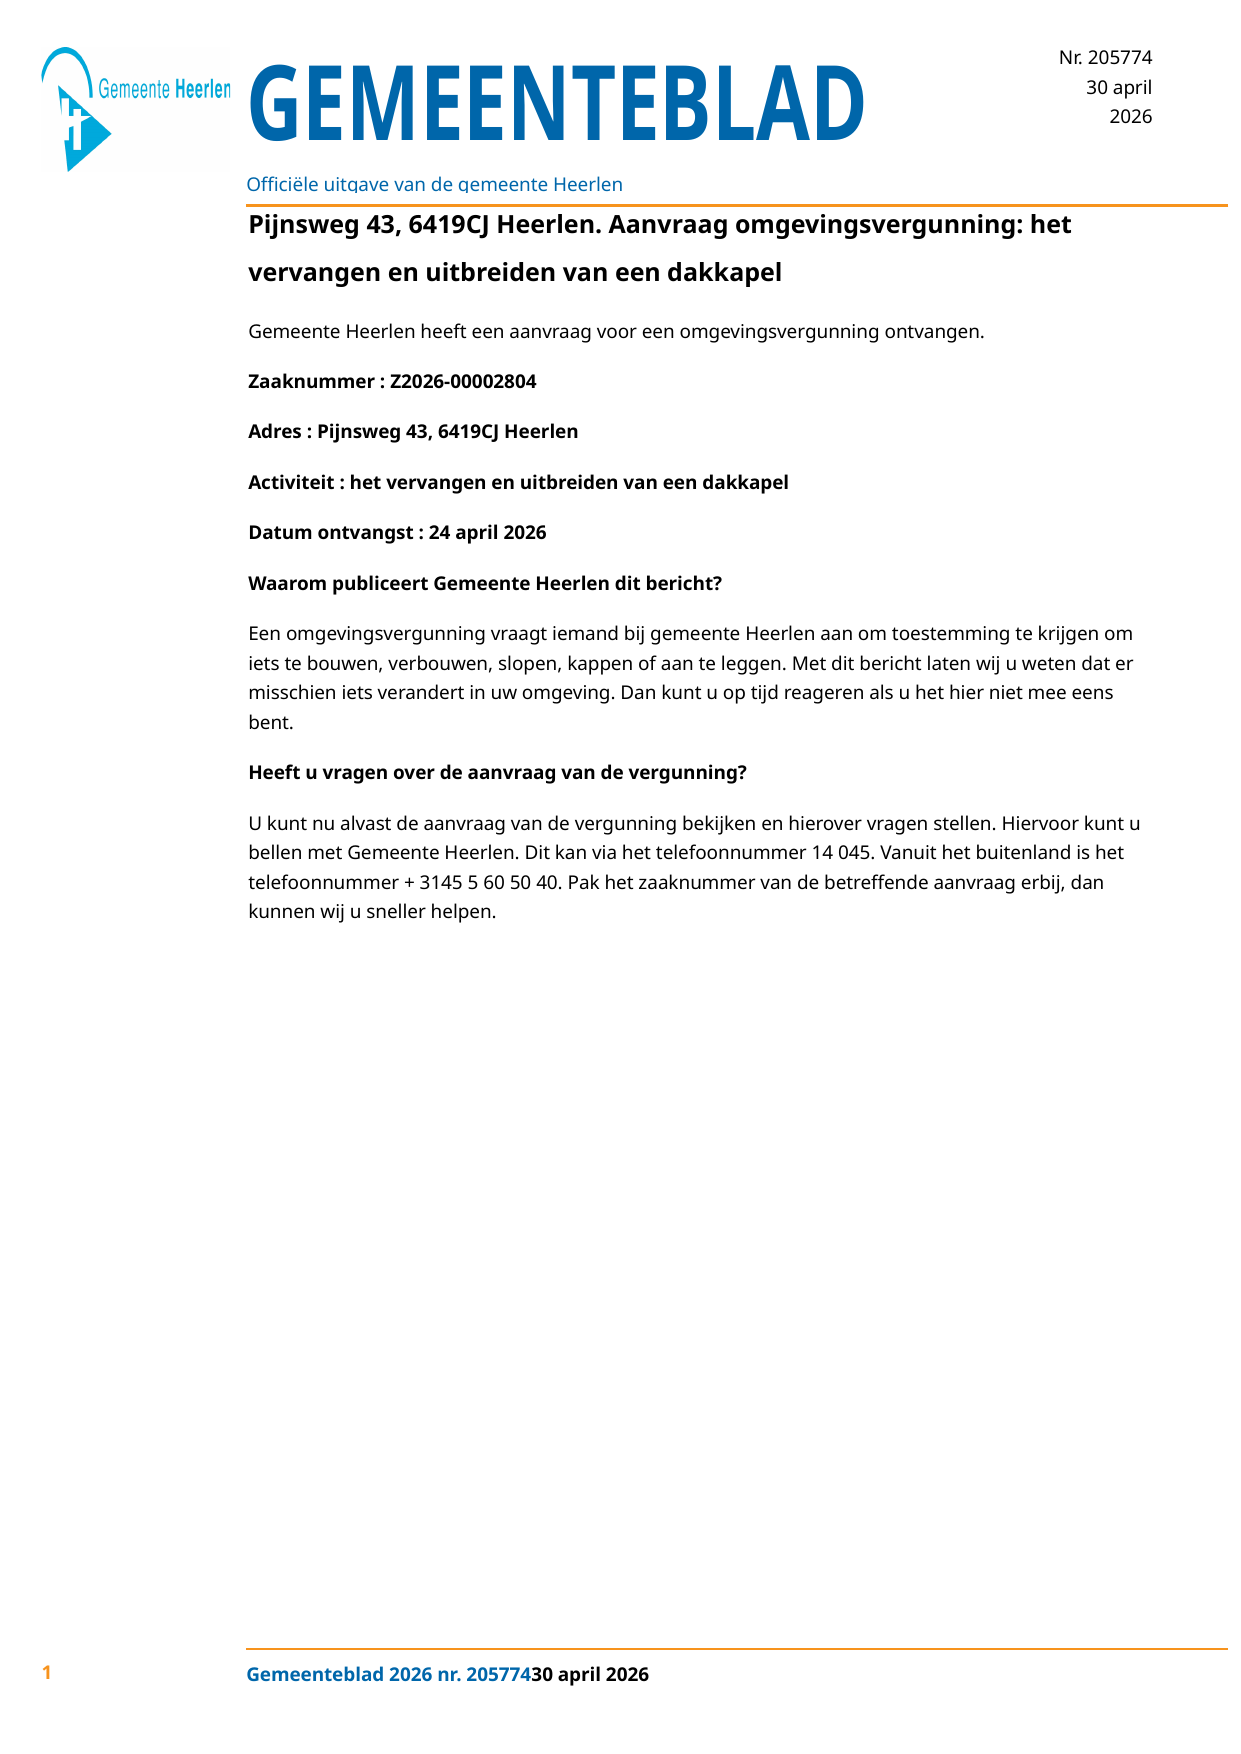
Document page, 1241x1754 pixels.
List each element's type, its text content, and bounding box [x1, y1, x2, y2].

text Adres : Pijnsweg 43, 6419CJ Heerlen [248, 419, 1152, 444]
text Een omgevingsvergunning vraagt iemand bij gemeente Heerlen aan om toestemming te krijgen om iets te bouwen, verbouwen, slopen, kappen of aan te leggen. Met dit bericht laten wij u weten dat er misschien iets verandert in uw omgeving. Dan kunt u op tijd reageren als u het hier niet mee eens bent. [248, 620, 1152, 735]
text Pijnsweg 43, 6419CJ Heerlen. Aanvraag omgevingsvergunning: het vervangen en uitbreiden van een dakkapel [248, 207, 1152, 288]
picture [41, 47, 59, 70]
text Heeft u vragen over de aanvraag van de vergunning? [248, 759, 1152, 785]
text Waarom publiceert Gemeente Heerlen dit bericht? [248, 570, 1152, 596]
text Gemeente Heerlen heeft een aanvraag voor een omgevingsvergunning ontvangen. [248, 318, 1152, 344]
text Activiteit : het vervangen en uitbreiden van een dakkapel [248, 469, 1152, 495]
text Datum ontvangst : 24 april 2026 [248, 519, 1152, 545]
text Zaaknummer : Z2026-00002804 [248, 368, 1152, 394]
picture [41, 47, 231, 172]
text U kunt nu alvast de aanvraag van de vergunning bekijken en hierover vragen stellen. Hiervoor kunt u bellen met Gemeente Heerlen. Dit kan via het telefoonnummer 14 045. Vanuit het buitenland is het telefoonnummer + 3145 5 60 50 40. Pak het zaaknummer van de betreffende aanvraag erbij, dan kunnen wij u sneller helpen. [248, 810, 1152, 924]
